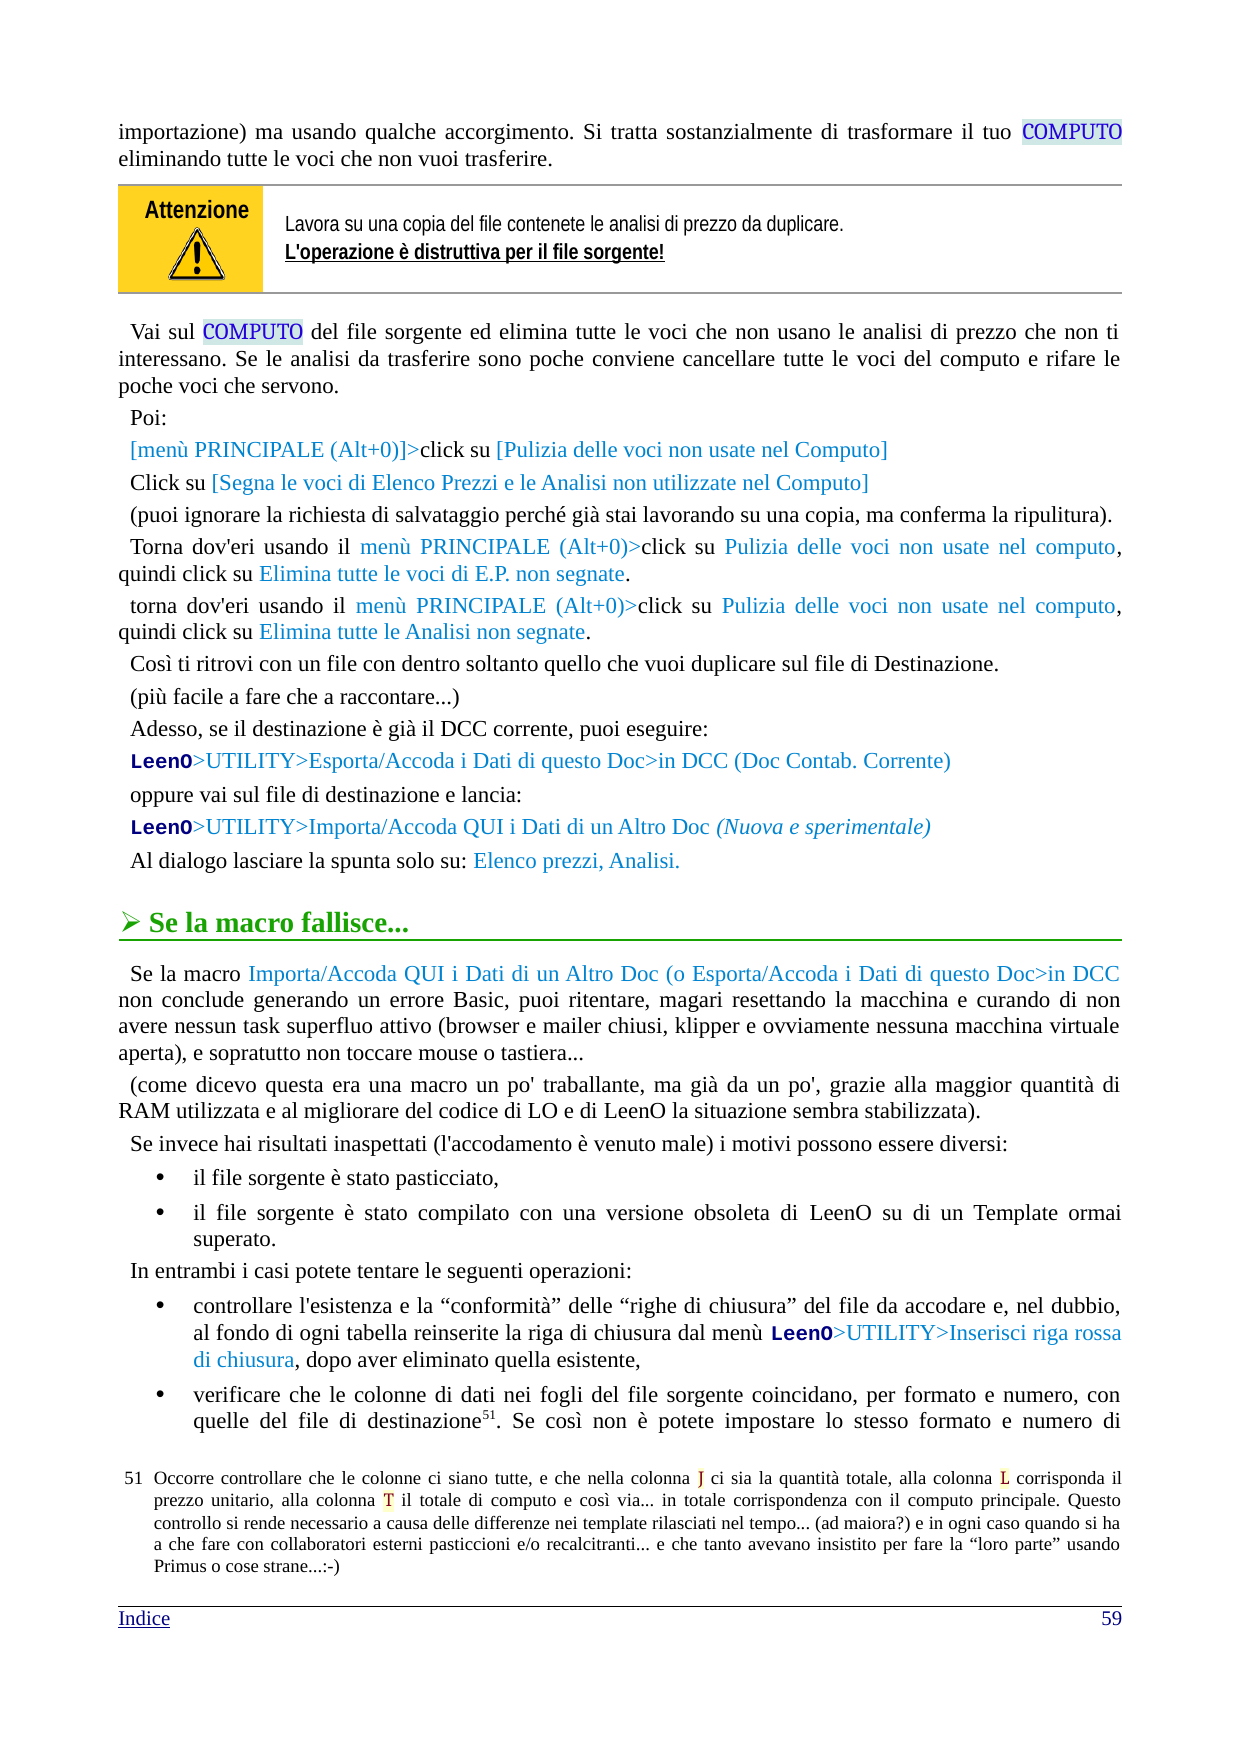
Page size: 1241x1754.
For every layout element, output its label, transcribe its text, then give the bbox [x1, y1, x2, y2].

text (come dicevo questa era una macro un po' traballante, ma già da un po', grazie alla maggior quantità di RAM utilizzata e al migliorare del codice di LO e di LeenO la situazione sembra stabilizzata). [118, 1071, 1122, 1124]
text torna dov'eri usando il menù PRINCIPALE (Alt+0)>click su Pulizia delle voci non usate nel computo, quindi click su Elimina tutte le Analisi non segnate. [118, 592, 1122, 644]
text Adesso, se il destinazione è già il DCC corrente, puoi eseguire: [118, 715, 1122, 741]
text Vai sul COMPUTO del file sorgente ed elimina tutte le voci che non usano le analisi di prezzo che non ti interessano. Se le analisi da trasferire sono poche conviene cancellare tutte le voci del computo e rifare le poche voci che servono. [118, 318, 1122, 398]
text Così ti ritrovi con un file con dentro soltanto quello che vuoi duplicare sul file di Destinazione. [118, 651, 1122, 677]
text LeenO>UTILITY>Esporta/Accoda i Dati di questo Doc>in DCC (Doc Contab. Corrente) [118, 747, 1122, 775]
text importazione) ma usando qualche accorgimento. Si tratta sostanzialmente di trasformare il tuo COMPUTO eliminando tutte le voci che non vuoi trasferire. [118, 118, 1122, 172]
text (più facile a fare che a raccontare...) [118, 683, 1122, 709]
text [menù PRINCIPALE (Alt+0)]>click su [Pulizia delle voci non usate nel Computo] [118, 436, 1122, 463]
table_header Lavora su una copia del file contenete le analisi di prezzo da duplicare. L'operazione è distruttiva per il file sorgente! [264, 186, 1122, 292]
text Poi: [118, 404, 1122, 430]
list Occorre controllare che le colonne ci siano tutte, e che nella colonna J ci sia la quantità totale, alla colonna L corrisponda il prezzo unitario, alla colonna T il totale di computo e così via... in totale corrispondenza con il computo principale. Questo controllo si rende necessario a causa delle differenze nei template rilasciati nel tempo... (ad maiora?) e in ogni caso quando si ha a che fare con collaboratori esterni pasticcioni e/o recalcitranti... e che tanto avevano insistito per fare la “loro parte” usando Primus o cose strane...:-) [124, 1467, 1122, 1576]
text (puoi ignorare la richiesta di salvataggio perché già stai lavorando su una copia, ma conferma la ripulitura). [118, 501, 1122, 527]
text Al dialogo lasciare la spunta solo su: Elenco prezzi, Analisi. [118, 847, 1122, 873]
text oppure vai sul file di destinazione e lancia: [118, 781, 1122, 807]
table_header Attenzione [118, 186, 263, 292]
text Torna dov'eri usando il menù PRINCIPALE (Alt+0)>click su Pulizia delle voci non usate nel computo, quindi click su Elimina tutte le voci di E.P. non segnate. [118, 533, 1122, 586]
subtitle Se la macro fallisce... [119, 905, 1122, 939]
text In entrambi i casi potete tentare le seguenti operazioni: [118, 1258, 1122, 1284]
text Se la macro Importa/Accoda QUI i Dati di un Altro Doc (o Esporta/Accoda i Dati di questo Doc>in DCC non conclude generando un errore Basic, puoi ritentare, magari resettando la macchina e curando di non avere nessun task superfluo attivo (browser e mailer chiusi, klipper e ovviamente nessuna macchina virtuale aperta), e sopratutto non toccare mouse o tastiera... [118, 959, 1122, 1065]
picture [164, 223, 229, 284]
list verificare che le colonne di dati nei fogli del file sorgente coincidano, per formato e numero, con quelle del file di destinazione. Se così non è potete impostare lo stesso formato e numero di [156, 1378, 1122, 1434]
list il file sorgente è stato compilato con una versione obsoleta di LeenO su di un Template ormai superato. [156, 1197, 1122, 1252]
list il file sorgente è stato pasticciato, [156, 1162, 1122, 1191]
list controllare l'esistenza e la “conformità” delle “righe di chiusura” del file da accodare e, nel dubbio, al fondo di ogni tabella reinserite la riga di chiusura dal menù LeenO>UTILITY>Inserisci riga rossa di chiusura, dopo aver eliminato quella esistente, [156, 1290, 1122, 1373]
text Click su [Segna le voci di Elenco Prezzi e le Analisi non utilizzate nel Computo] [118, 469, 1122, 495]
text LeenO>UTILITY>Importa/Accoda QUI i Dati di un Altro Doc (Nuova e sperimentale) [118, 813, 1122, 841]
text Se invece hai risultati inaspettati (l'accodamento è venuto male) i motivi possono essere diversi: [118, 1129, 1122, 1156]
